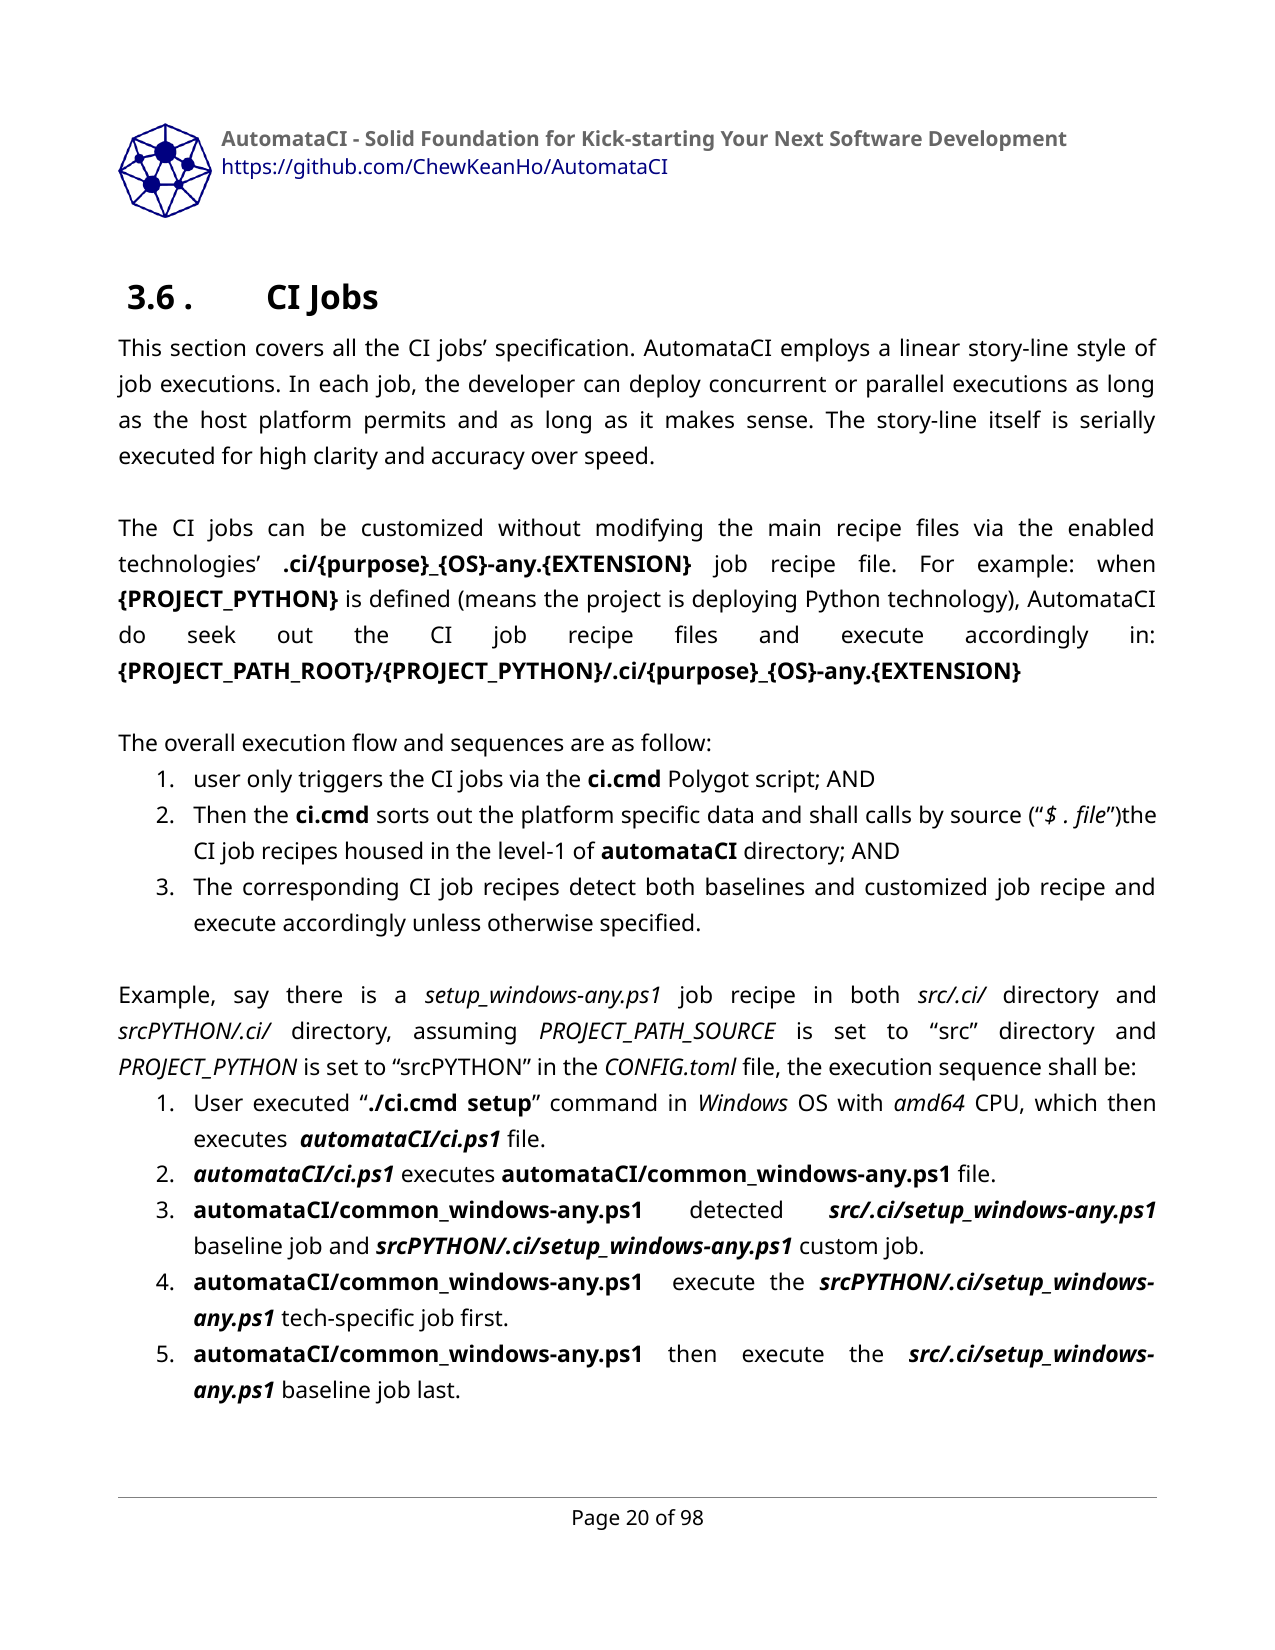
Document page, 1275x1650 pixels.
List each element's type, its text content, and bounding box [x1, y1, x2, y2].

list automataCI/common_windows-any.ps1 then execute the src/.ci/setup_windows-any.ps1 baseline job last. [156, 1338, 1157, 1405]
list User executed “./ci.cmd setup” command in Windows OS with amd64 CPU, which then executes automataCI/ci.ps1 file. [156, 1087, 1157, 1154]
list automataCI/common_windows-any.ps1 detected src/.ci/setup_windows-any.ps1 baseline job and srcPYTHON/.ci/setup_windows-any.ps1 custom job. [156, 1194, 1157, 1262]
list The corresponding CI job recipes detect both baselines and customized job recipe and execute accordingly unless otherwise specified. [156, 871, 1157, 938]
list automataCI/common_windows-any.ps1 execute the srcPYTHON/.ci/setup_windows-any.ps1 tech-specific job first. [156, 1266, 1157, 1333]
text Example, say there is a setup_windows-any.ps1 job recipe in both src/.ci/ directory and srcPYTHON/.ci/ directory, assuming PROJECT_PATH_SOURCE is set to “src” directory and PROJECT_PYTHON is set to “srcPYTHON” in the CONFIG.toml file, the execution sequence shall be: [118, 979, 1157, 1082]
text This section covers all the CI jobs’ specification. AutomataCI employs a linear story-line style of job executions. In each job, the developer can deploy concurrent or parallel executions as long as the host platform permits and as long as it makes sense. The story-line itself is serially executed for high clarity and accuracy over speed. [118, 332, 1157, 471]
subtitle CI Jobs [118, 274, 1157, 319]
text The overall execution flow and sequences are as follow: [118, 727, 1157, 758]
picture [118, 123, 212, 218]
list user only triggers the CI jobs via the ci.cmd Polygot script; AND [156, 763, 1157, 794]
text The CI jobs can be customized without modifying the main recipe files via the enabled technologies’ .ci/{purpose}_{OS}-any.{EXTENSION} job recipe file. For example: when {PROJECT_PYTHON} is defined (means the project is deploying Python technology), AutomataCI do seek out the CI job recipe files and execute accordingly in: {PROJECT_PATH_ROOT}/{PROJECT_PYTHON}/.ci/{purpose}_{OS}-any.{EXTENSION} [118, 512, 1157, 687]
list automataCI/ci.ps1 executes automataCI/common_windows-any.ps1 file. [156, 1158, 1157, 1190]
list Then the ci.cmd sorts out the platform specific data and shall calls by source (“$ . file”)the CI job recipes housed in the level-1 of automataCI directory; AND [156, 799, 1157, 866]
